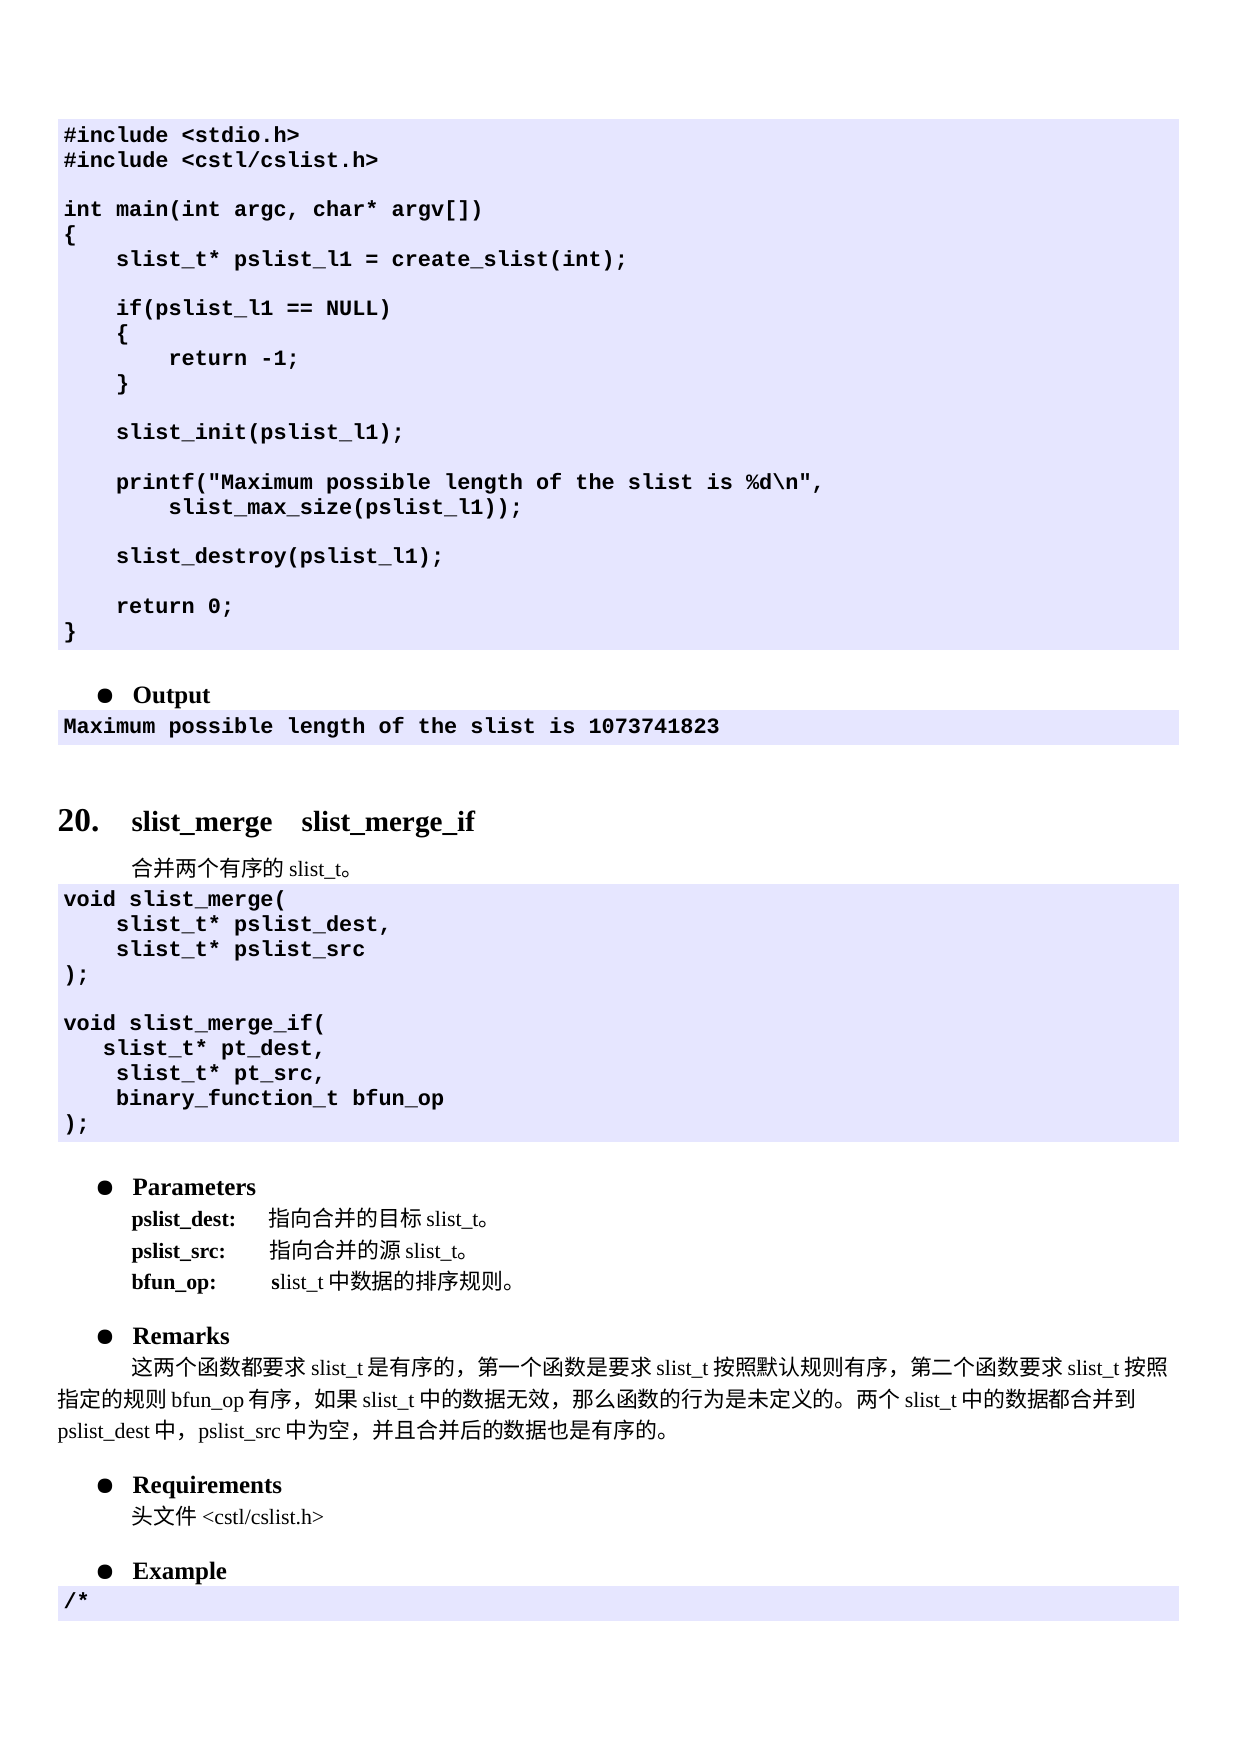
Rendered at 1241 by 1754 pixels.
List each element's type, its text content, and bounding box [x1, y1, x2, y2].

text pslist_dest: 指向合并的目标slist_t。 [57, 1201, 1179, 1233]
text 合并两个有序的slist_t。 [57, 851, 1179, 883]
text bfun_op: slist_t中数据的排序规则。 [57, 1264, 1179, 1296]
list Output [95, 680, 1179, 709]
subtitle slist_merge slist_merge_if [57, 800, 1179, 838]
table_header Maximum possible length of the slist is 1073741823 [58, 710, 1179, 745]
list Requirements [95, 1470, 1179, 1499]
list Example [95, 1556, 1179, 1584]
table_header void slist_merge( slist_t* pslist_dest, slist_t* pslist_src ); void slist_merge_if( slist_t* pt_dest, slist_t* pt_src, binary_function_t bfun_op ); [58, 884, 1179, 1142]
table_header #include <stdio.h> #include <cstl/cslist.h> int main(int argc, char* argv[]) { slist_t* pslist_l1 = create_slist(int); if(pslist_l1 == NULL) { return -1; } slist_init(pslist_l1); printf("Maximum possible length of the slist is %d\n", slist_max_size(pslist_l1)); slist_destroy(pslist_l1); return 0; } [58, 119, 1179, 650]
table_header /* [58, 1586, 1179, 1621]
text 头文件 <cstl/cslist.h> [57, 1499, 1179, 1531]
list Parameters [95, 1172, 1179, 1201]
text pslist_src: 指向合并的源slist_t。 [57, 1233, 1179, 1264]
list Remarks [95, 1321, 1179, 1350]
text 这两个函数都要求slist_t是有序的，第一个函数是要求slist_t按照默认规则有序，第二个函数要求slist_t按照指定的规则bfun_op有序，如果slist_t中的数据无效，那么函数的行为是未定义的。两个slist_t中的数据都合并到pslist_dest中，pslist_src中为空，并且合并后的数据也是有序的。 [57, 1350, 1179, 1445]
